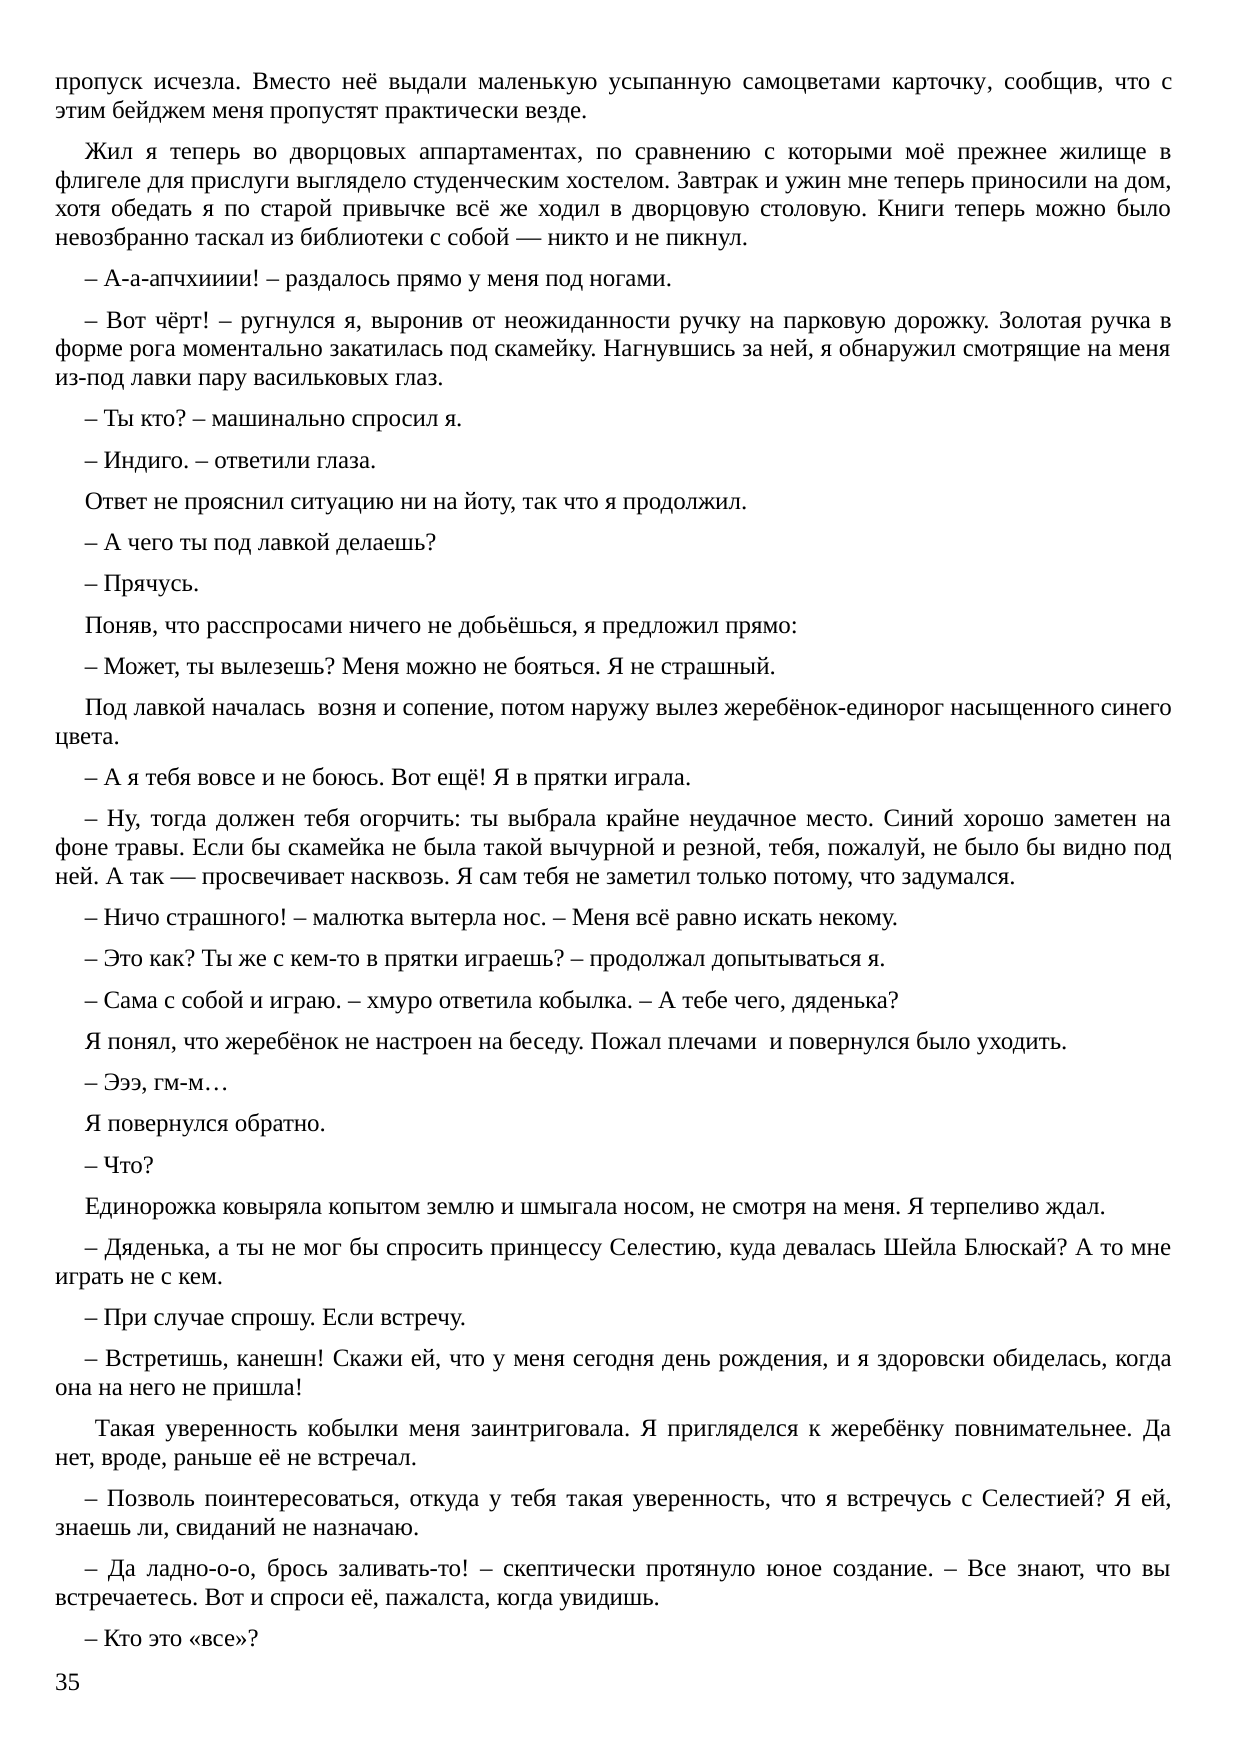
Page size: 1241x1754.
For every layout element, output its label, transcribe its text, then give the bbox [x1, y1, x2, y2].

text – Что? [55, 1150, 1173, 1178]
text Я понял, что жеребёнок не настроен на беседу. Пожал плечами и повернулся было уходить. [55, 1026, 1173, 1055]
text Жил я теперь во дворцовых аппартаментах, по сравнению с которыми моё прежнее жилище в флигеле для прислуги выглядело студенческим хостелом. Завтрак и ужин мне теперь приносили на дом, хотя обедать я по старой привычке всё же ходил в дворцовую столовую. Книги теперь можно было невозбранно таскал из библиотеки с собой — никто и не пикнул. [55, 136, 1173, 251]
text – Вот чёрт! – ругнулся я, выронив от неожиданности ручку на парковую дорожку. Золотая ручка в форме рога моментально закатилась под скамейку. Нагнувшись за ней, я обнаружил смотрящие на меня из-под лавки пару васильковых глаз. [55, 305, 1173, 391]
text – Индиго. – ответили глаза. [55, 445, 1173, 473]
text – Да ладно-о-о, брось заливать-то! – скептически протянуло юное создание. – Все знают, что вы встречаетесь. Вот и спроси её, пажалста, когда увидишь. [55, 1553, 1173, 1611]
text – Может, ты вылезешь? Меня можно не бояться. Я не страшный. [55, 651, 1173, 680]
text – При случае спрошу. Если встречу. [55, 1302, 1173, 1331]
text Единорожка ковыряла копытом землю и шмыгала носом, не смотря на меня. Я терпеливо ждал. [55, 1191, 1173, 1220]
text – А чего ты под лавкой делаешь? [55, 527, 1173, 556]
text Такая уверенность кобылки меня заинтриговала. Я пригляделся к жеребёнку повнимательнее. Да нет, вроде, раньше её не встречал. [55, 1413, 1173, 1471]
text – Встретишь, канешн! Скажи ей, что у меня сегодня день рождения, и я здоровски обиделась, когда она на него не пришла! [55, 1343, 1173, 1401]
text – А-а-апчхииии! – раздалось прямо у меня под ногами. [55, 263, 1173, 292]
text пропуск исчезла. Вместо неё выдали маленькую усыпанную самоцветами карточку, сообщив, что с этим бейджем меня пропустят практически везде. [55, 66, 1173, 123]
text – Ну, тогда должен тебя огорчить: ты выбрала крайне неудачное место. Синий хорошо заметен на фоне травы. Если бы скамейка не была такой вычурной и резной, тебя, пожалуй, не было бы видно под ней. А так — просвечивает насквозь. Я сам тебя не заметил только потому, что задумался. [55, 803, 1173, 890]
text – Ничо страшного! – малютка вытерла нос. – Меня всё равно искать некому. [55, 902, 1173, 931]
text Поняв, что расспросами ничего не добьёшься, я предложил прямо: [55, 610, 1173, 638]
text Ответ не прояснил ситуацию ни на йоту, так что я продолжил. [55, 486, 1173, 515]
text – Эээ, гм-м… [55, 1067, 1173, 1096]
text – Дяденька, а ты не мог бы спросить принцессу Селестию, куда девалась Шейла Блюскай? А то мне играть не с кем. [55, 1232, 1173, 1290]
text – Сама с собой и играю. – хмуро ответила кобылка. – А тебе чего, дяденька? [55, 985, 1173, 1013]
text Я повернулся обратно. [55, 1108, 1173, 1137]
text – Позволь поинтересоваться, откуда у тебя такая уверенность, что я встречусь с Селестией? Я ей, знаешь ли, свиданий не назначаю. [55, 1483, 1173, 1541]
text – А я тебя вовсе и не боюсь. Вот ещё! Я в прятки играла. [55, 762, 1173, 791]
text – Прячусь. [55, 568, 1173, 597]
text – Ты кто? – машинально спросил я. [55, 403, 1173, 432]
text – Кто это «все»? [55, 1623, 1173, 1652]
text Под лавкой началась возня и сопение, потом наружу вылез жеребёнок-единорог насыщенного синего цвета. [55, 692, 1173, 750]
text – Это как? Ты же с кем-то в прятки играешь? – продолжал допытываться я. [55, 943, 1173, 972]
